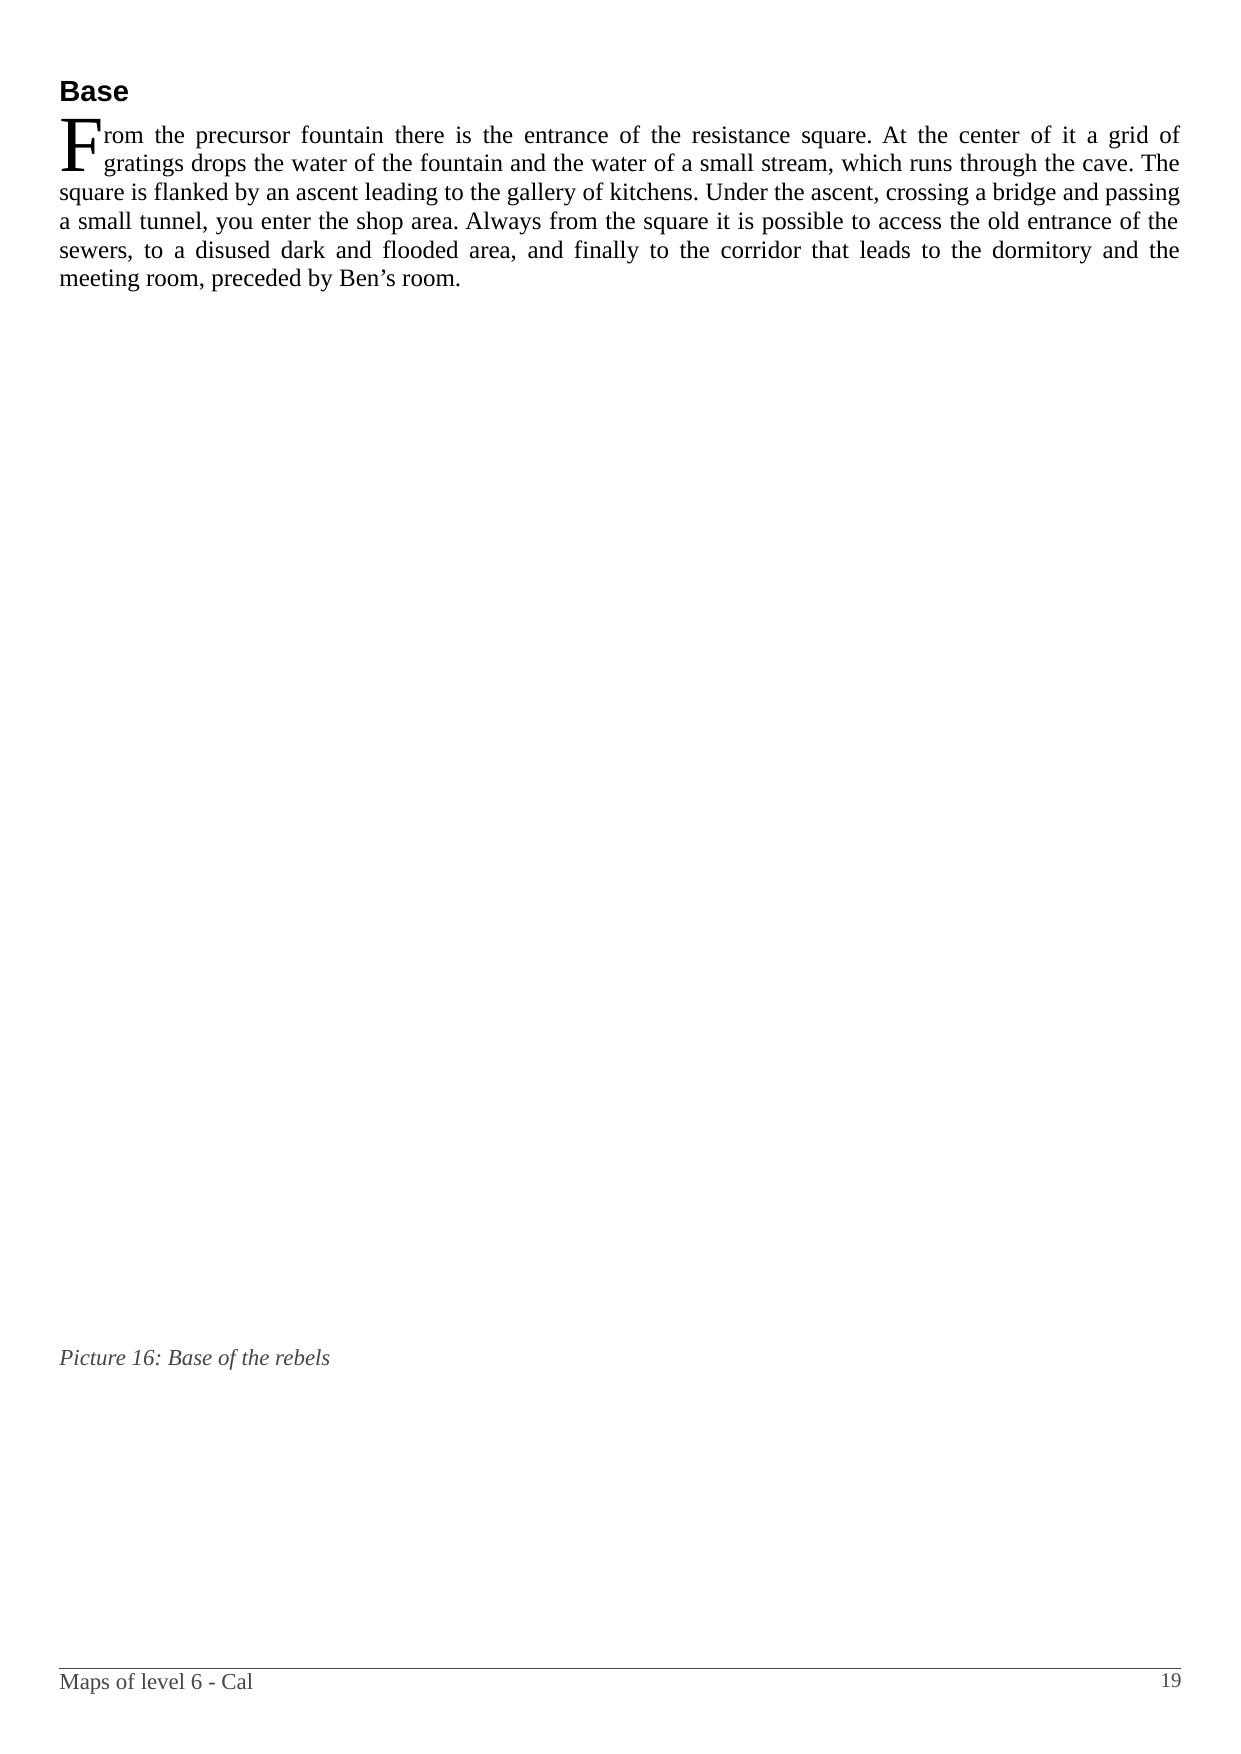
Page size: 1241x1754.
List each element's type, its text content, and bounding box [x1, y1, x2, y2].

text From the precursor fountain there is the entrance of the resistance square. At the center of it a grid of gratings drops the water of the fountain and the water of a small stream, which runs through the cave. The square is flanked by an ascent leading to the gallery of kitchens. Under the ascent, crossing a bridge and passing a small tunnel, you enter the shop area. Always from the square it is possible to access the old entrance of the sewers, to a disused dark and flooded area, and finally to the corridor that leads to the dormitory and the meeting room, preceded by Ben’s room. [59, 120, 1181, 292]
text Picture 16: Base of the rebels [59, 311, 1181, 1371]
subtitle Base [59, 74, 1181, 107]
